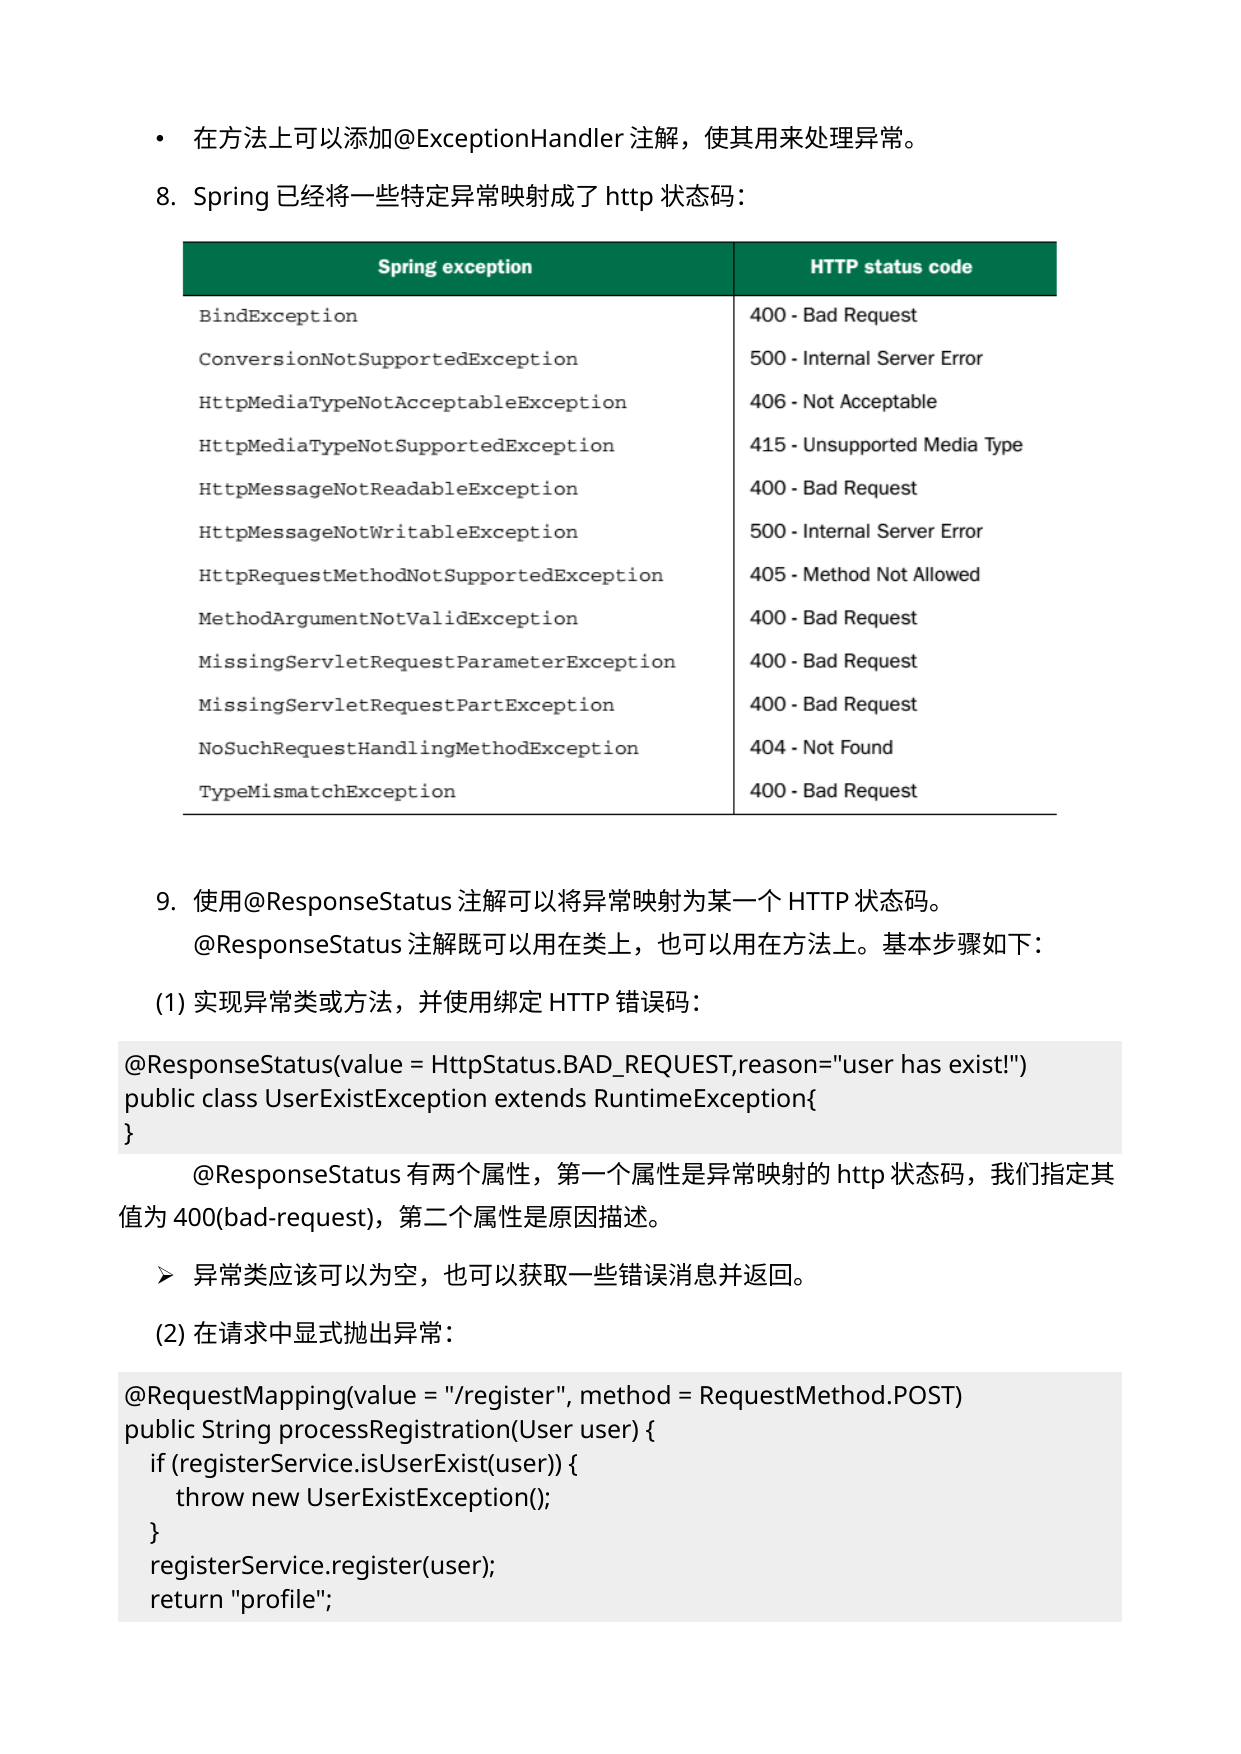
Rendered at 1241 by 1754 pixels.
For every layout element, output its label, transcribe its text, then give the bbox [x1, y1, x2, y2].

list 在方法上可以添加@ExceptionHandler注解，使其用来处理异常。 [156, 118, 1122, 154]
list 使用@ResponseStatus注解可以将异常映射为某一个HTTP状态码。@ResponseStatus注解既可以用在类上，也可以用在方法上。基本步骤如下： [156, 881, 1122, 961]
list 异常类应该可以为空，也可以获取一些错误消息并返回。 [156, 1256, 1122, 1292]
list 实现异常类或方法，并使用绑定HTTP错误码： [156, 983, 1122, 1019]
table_header @ResponseStatus(value = HttpStatus.BAD_REQUEST,reason="user has exist!") public class UserExistException extends RuntimeException{ } [118, 1041, 1122, 1154]
text @ResponseStatus有两个属性，第一个属性是异常映射的http状态码，我们指定其值为400(bad-request)，第二个属性是原因描述。 [118, 1154, 1122, 1234]
picture [178, 234, 1062, 819]
list Spring已经将一些特定异常映射成了http 状态码： [156, 176, 1122, 212]
table_header @RequestMapping(value = "/register", method = RequestMethod.POST) public String processRegistration(User user) { if (registerService.isUserExist(user)) { throw new UserExistException(); } registerService.register(user); return "profile"; [118, 1372, 1122, 1622]
list 在请求中显式抛出异常： [156, 1314, 1122, 1350]
